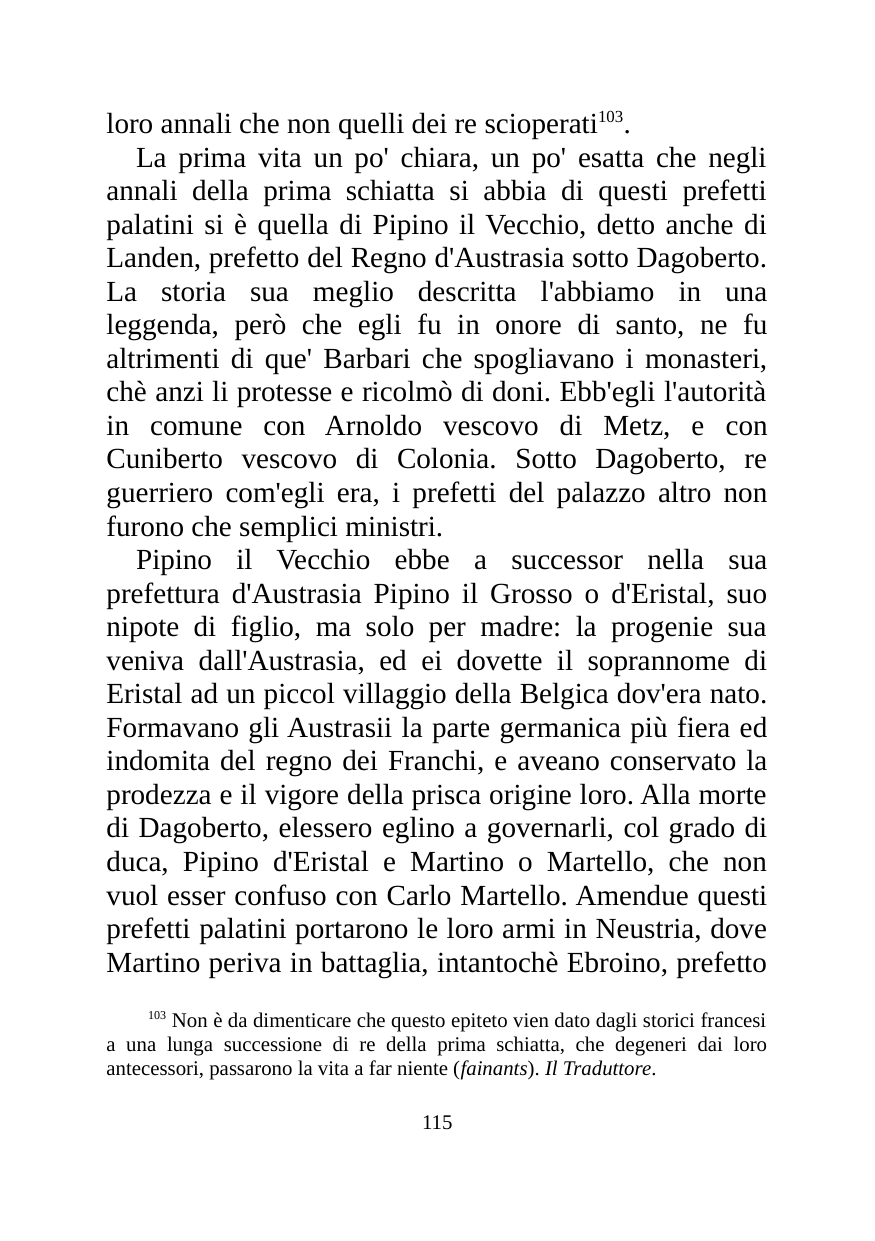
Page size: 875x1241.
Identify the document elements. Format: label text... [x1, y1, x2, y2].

text Pipino il Vecchio ebbe a successor nella sua prefettura d'Austrasia Pipino il Grosso o d'Eristal, suo nipote di figlio, ma solo per madre: la progenie sua veniva dall'Austrasia, ed ei dovette il soprannome di Eristal ad un piccol villaggio della Belgica dov'era nato. Formavano gli Austrasii la parte germanica più fiera ed indomita del regno dei Franchi, e aveano conservato la prodezza e il vigore della prisca origine loro. Alla morte di Dagoberto, elessero eglino a governarli, col grado di duca, Pipino d'Eristal e Martino o Martello, che non vuol esser confuso con Carlo Martello. Amendue questi prefetti palatini portarono le loro armi in Neustria, dove Martino periva in battaglia, intantochè Ebroino, prefetto [106, 542, 768, 978]
text loro annali che non quelli dei re scioperati. [106, 106, 768, 140]
text Non è da dimenticare che questo epiteto vien dato dagli storici francesi a una lunga successione di re della prima schiatta, che degeneri dai loro antecessori, passarono la vita a far niente (fainants). Il Traduttore. [106, 1008, 768, 1080]
text La prima vita un po' chiara, un po' esatta che negli annali della prima schiatta si abbia di questi prefetti palatini si è quella di Pipino il Vecchio, detto anche di Landen, prefetto del Regno d'Austrasia sotto Dagoberto. La storia sua meglio descritta l'abbiamo in una leggenda, però che egli fu in onore di santo, ne fu altrimenti di que' Barbari che spogliavano i monasteri, chè anzi li protesse e ricolmò di doni. Ebb'egli l'autorità in comune con Arnoldo vescovo di Metz, e con Cuniberto vescovo di Colonia. Sotto Dagoberto, re guerriero com'egli era, i prefetti del palazzo altro non furono che semplici ministri. [106, 140, 768, 542]
